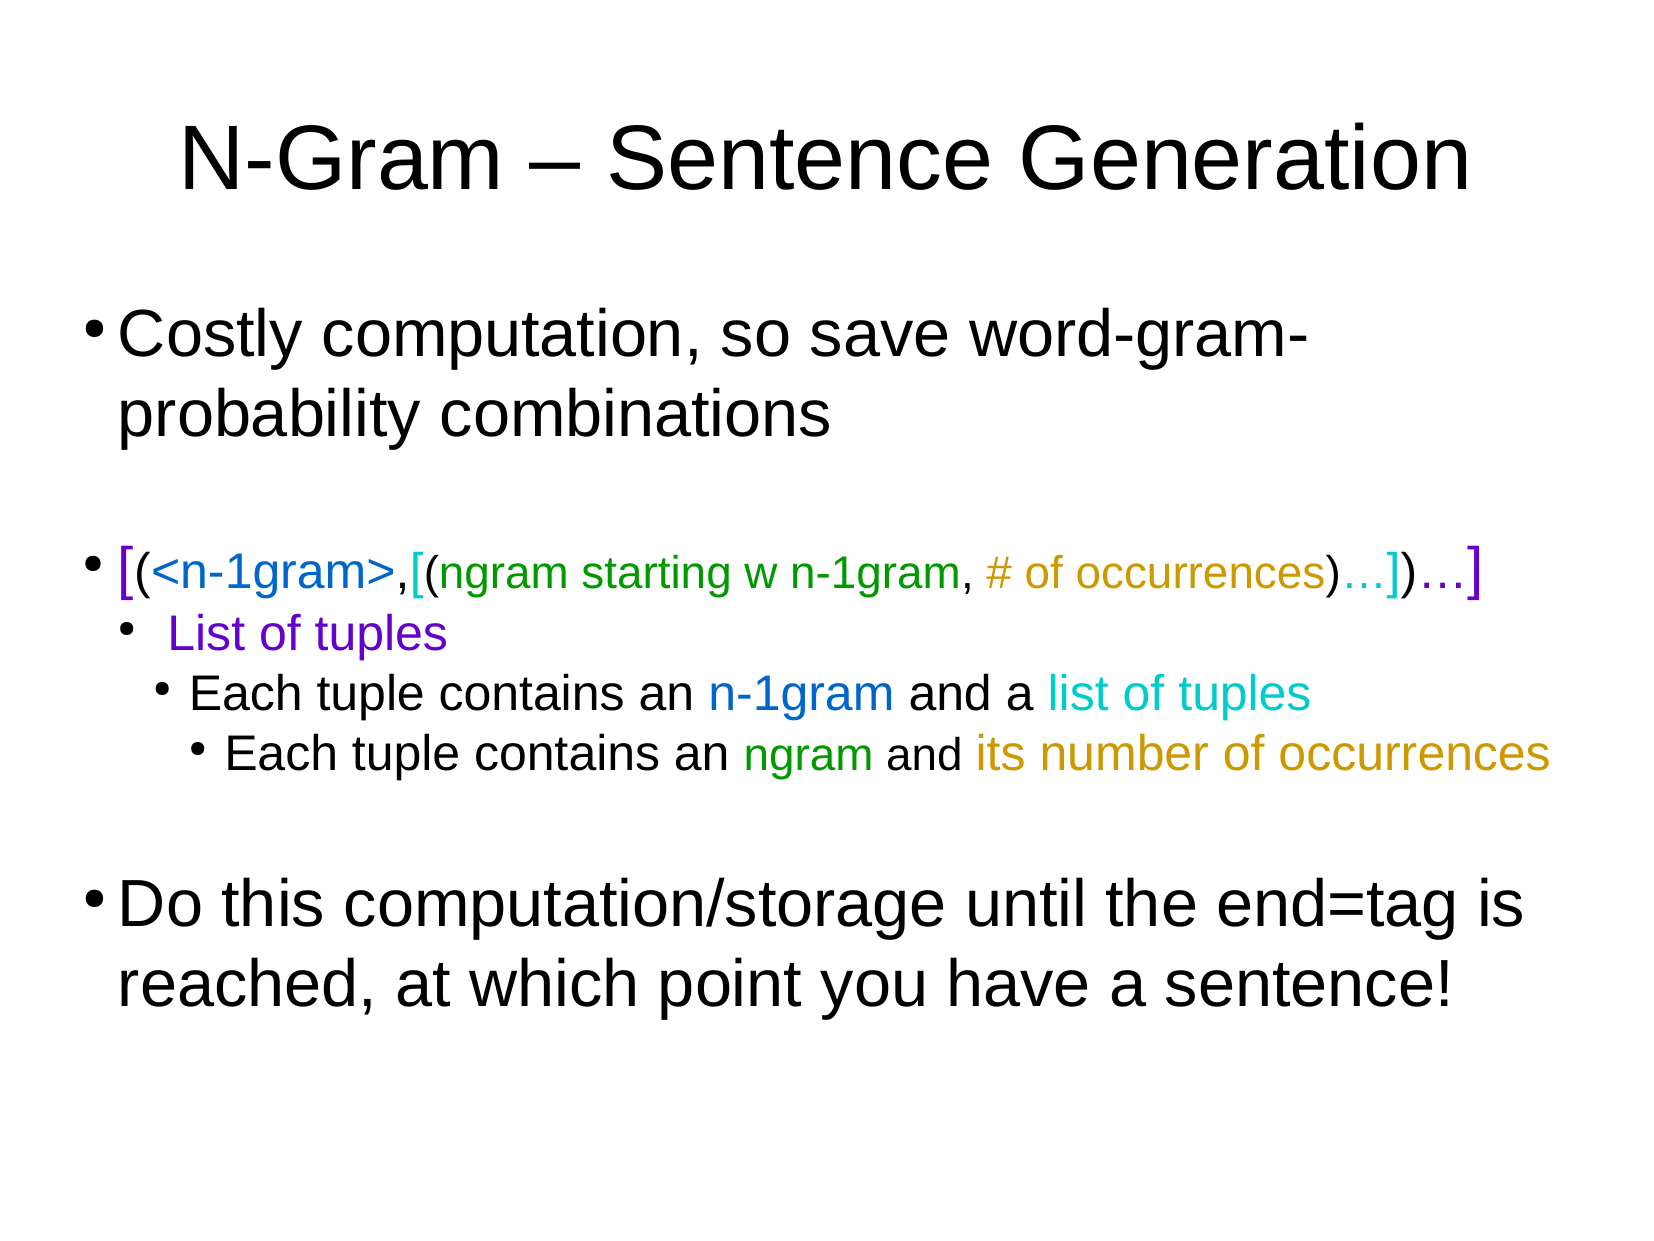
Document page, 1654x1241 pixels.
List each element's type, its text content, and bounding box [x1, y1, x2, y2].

text_box Costly computation, so save word-gram-probability combinations [(<n-1gram>,[(ngram starting w n-1gram, # of occurrences)…])…] List of tuples Each tuple contains an n-1gram and a list of tuples Each tuple contains an ngram and its number of occurrences Do this computation/storage until the end=tag is reached, at which point you have a sentence! [82, 290, 1570, 1010]
text_box N-Gram – Sentence Generation [82, 49, 1570, 257]
